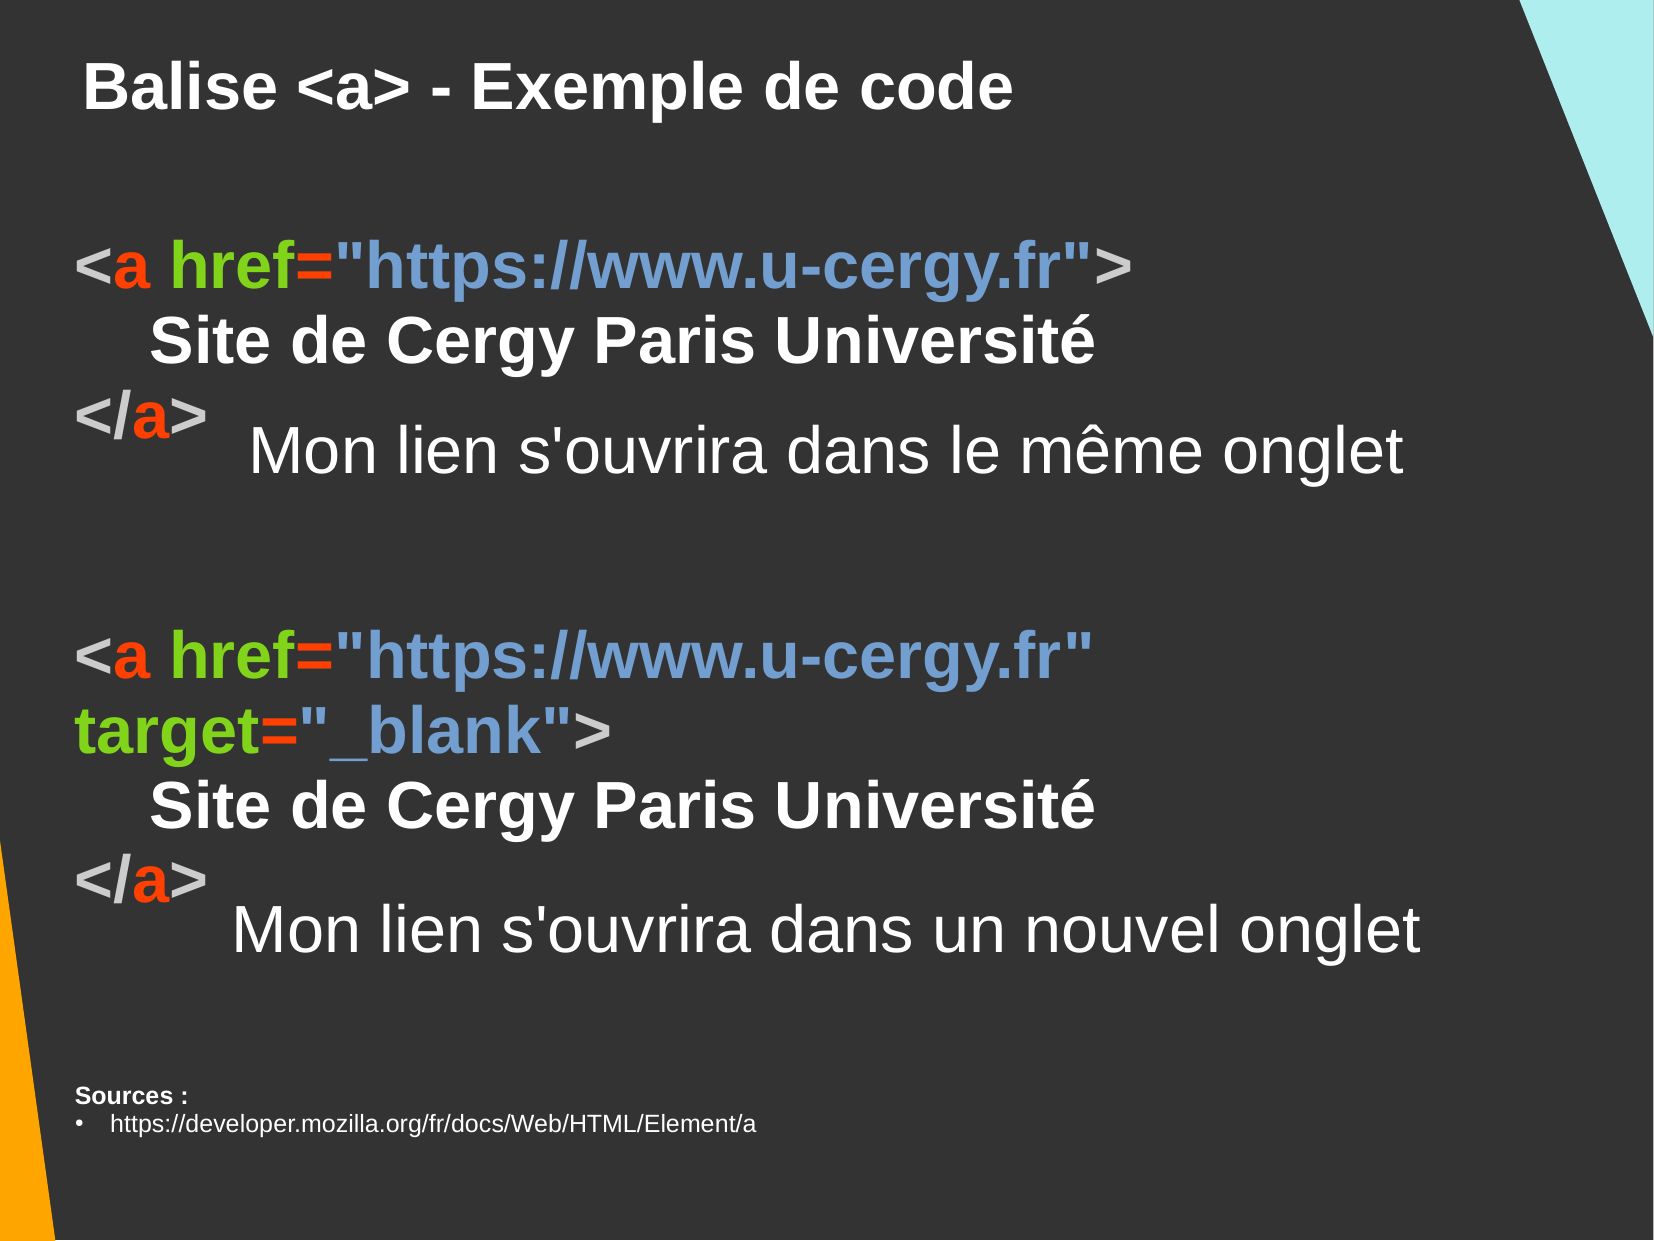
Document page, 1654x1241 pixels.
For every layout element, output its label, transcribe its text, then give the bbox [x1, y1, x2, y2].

title Balise <a> - Exemple de code [82, 49, 1571, 152]
text_box Sources : https://developer.mozilla.org/fr/docs/Web/HTML/Element/a [60, 1074, 1546, 1241]
title Mon lien s'ouvrira dans le même onglet [31, 413, 1622, 489]
text_box [1519, 0, 1654, 340]
text_box <a href="https://www.u-cergy.fr" target="_blank"> Site de Cergy Paris Université </a> [60, 610, 1583, 891]
text_box [0, 840, 56, 1241]
title Mon lien s'ouvrira dans un nouvel onglet [31, 891, 1622, 967]
text_box <a href="https://www.u-cergy.fr"> Site de Cergy Paris Université </a> [60, 220, 1583, 413]
